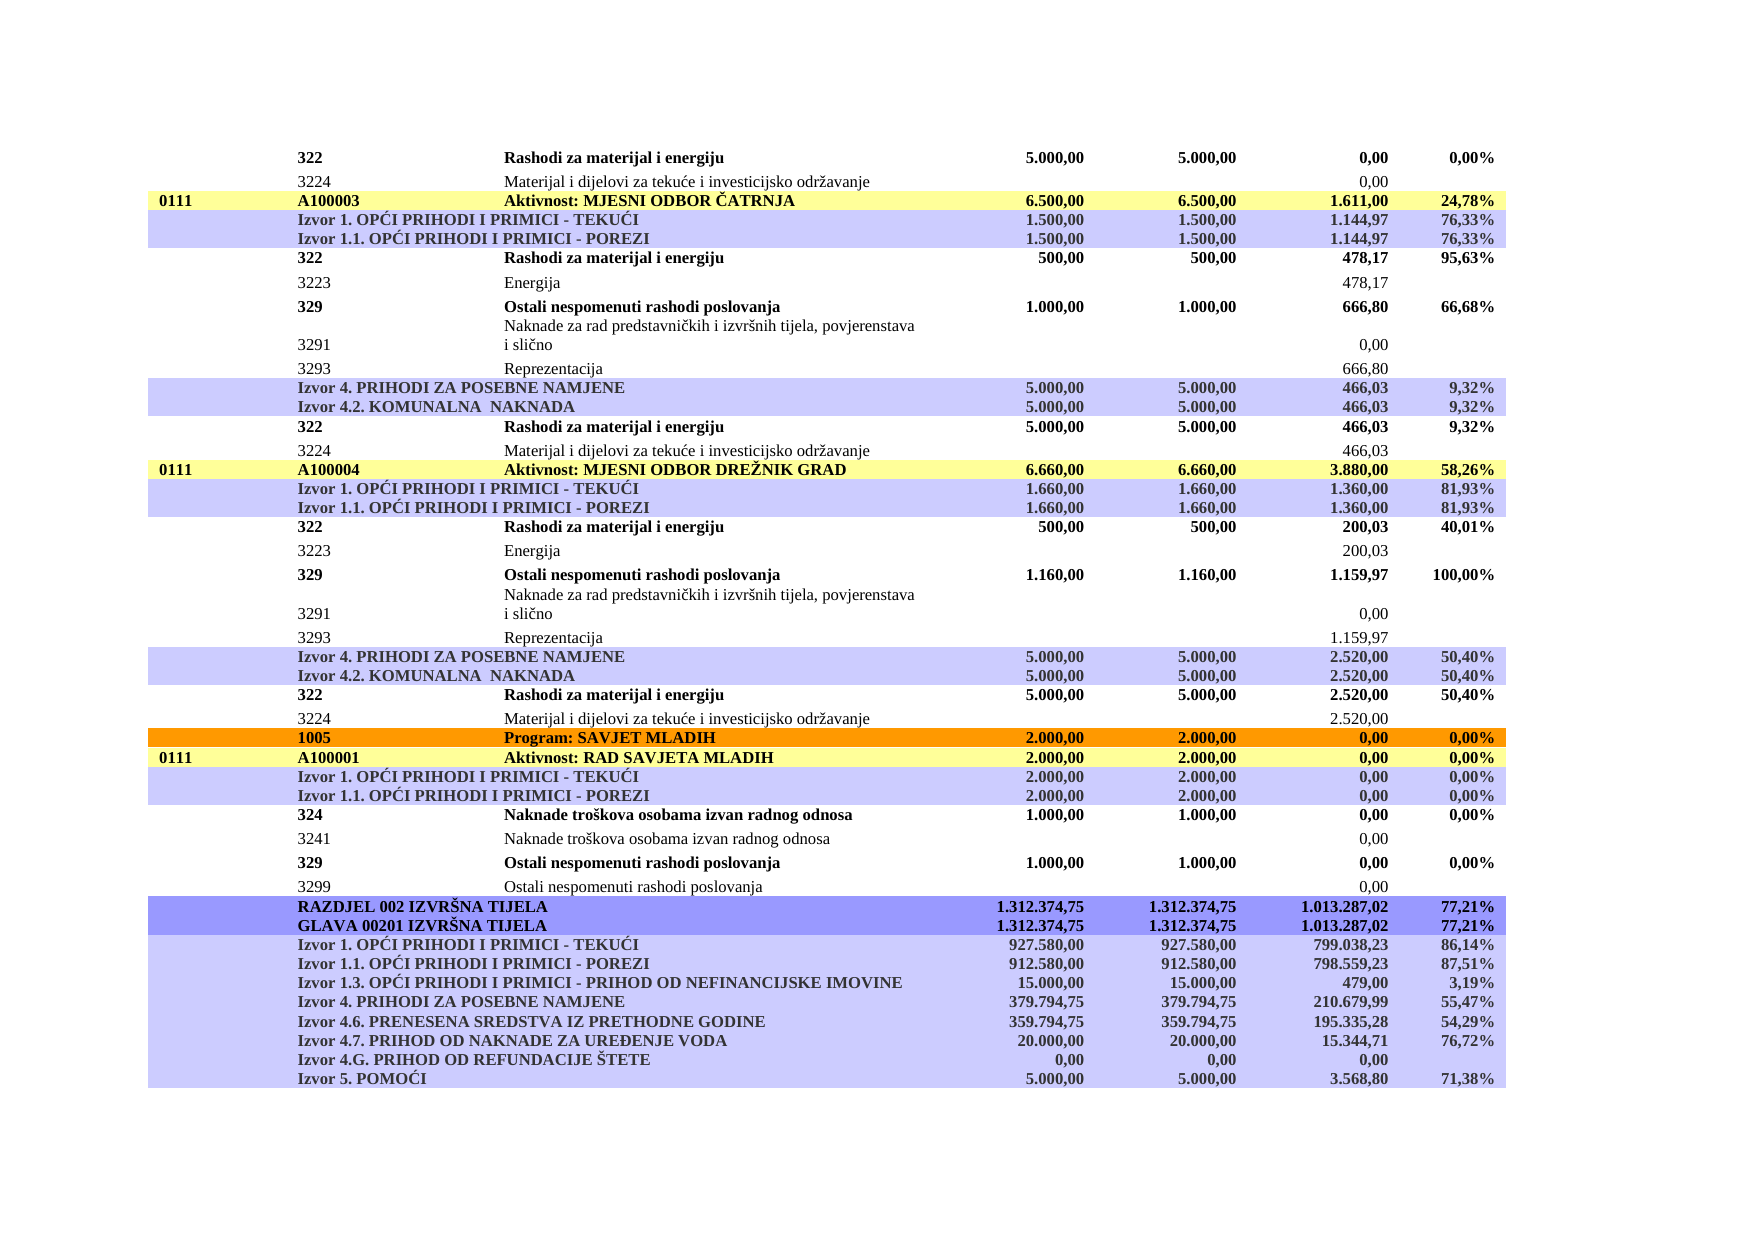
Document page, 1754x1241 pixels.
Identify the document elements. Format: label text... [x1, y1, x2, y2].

table_cell 50,40% [1399, 647, 1506, 666]
table_cell Naknade za rad predstavničkih i izvršnih tijela, povjerenstava i slično [493, 584, 929, 623]
table_cell 0,00% [1399, 786, 1506, 805]
table_cell 1.312.374,75 [1095, 916, 1247, 935]
table_cell 1.144,97 [1247, 210, 1399, 229]
table_cell 200,03 [1247, 536, 1399, 560]
table_cell 798.559,23 [1247, 954, 1399, 973]
table_cell 3.568,80 [1247, 1069, 1399, 1088]
table_cell 359.794,75 [1095, 1011, 1247, 1031]
table_cell 5.000,00 [929, 647, 1095, 666]
table_cell Izvor 1. OPĆI PRIHODI I PRIMICI - TEKUĆI [286, 767, 929, 786]
table_cell 76,33% [1399, 229, 1506, 248]
table_cell 66,68% [1399, 292, 1506, 316]
table_cell [148, 896, 286, 916]
table_cell 478,17 [1247, 268, 1399, 292]
table_cell 3293 [286, 354, 493, 378]
table_cell 20.000,00 [1095, 1031, 1247, 1050]
table_cell [148, 536, 286, 560]
table_cell Aktivnost: MJESNI ODBOR DREŽNIK GRAD [493, 460, 929, 479]
table_cell Rashodi za materijal i energiju [493, 685, 929, 704]
table_cell Izvor 1.1. OPĆI PRIHODI I PRIMICI - POREZI [286, 229, 929, 248]
table_cell [1095, 704, 1247, 728]
table_cell [148, 647, 286, 666]
table_cell 322 [286, 416, 493, 436]
table_cell 2.000,00 [929, 767, 1095, 786]
table_cell [148, 560, 286, 584]
table_cell [1399, 316, 1506, 354]
table_cell 0,00 [1247, 786, 1399, 805]
table_cell 1.660,00 [929, 498, 1095, 517]
table_cell 50,40% [1399, 666, 1506, 685]
table_cell 0,00 [1247, 1050, 1399, 1069]
table_cell [148, 666, 286, 685]
table_cell 0,00 [929, 1050, 1095, 1069]
table_cell [1399, 824, 1506, 848]
table_cell Aktivnost: MJESNI ODBOR ČATRNJA [493, 191, 929, 210]
table_cell 5.000,00 [1095, 416, 1247, 436]
table_cell 5.000,00 [1095, 647, 1247, 666]
table_cell Rashodi za materijal i energiju [493, 248, 929, 267]
table_cell A100001 [286, 748, 493, 767]
table_cell 40,01% [1399, 517, 1506, 536]
table_cell 50,40% [1399, 685, 1506, 704]
table_cell 5.000,00 [1095, 666, 1247, 685]
table_cell Ostali nespomenuti rashodi poslovanja [493, 560, 929, 584]
table_cell 1.160,00 [929, 560, 1095, 584]
table_cell [148, 1011, 286, 1031]
table_cell 76,33% [1399, 210, 1506, 229]
table_cell 24,78% [1399, 191, 1506, 210]
table_cell 322 [286, 517, 493, 536]
table_cell 15.344,71 [1247, 1031, 1399, 1050]
table_cell 210.679,99 [1247, 992, 1399, 1011]
table_cell 2.000,00 [1095, 786, 1247, 805]
table_cell [148, 767, 286, 786]
table_cell [929, 354, 1095, 378]
table_cell Izvor 1.3. OPĆI PRIHODI I PRIMICI - PRIHOD OD NEFINANCIJSKE IMOVINE [286, 973, 929, 992]
table_cell 3291 [286, 584, 493, 623]
table_cell 322 [286, 148, 493, 167]
table_cell RAZDJEL 002 IZVRŠNA TIJELA [286, 896, 929, 916]
table_cell 1.000,00 [1095, 805, 1247, 824]
table_cell 466,03 [1247, 436, 1399, 459]
table_cell 500,00 [1095, 248, 1247, 267]
table_cell Izvor 4.2. KOMUNALNA NAKNADA [286, 666, 929, 685]
table_cell 5.000,00 [1095, 397, 1247, 416]
table_cell 77,21% [1399, 896, 1506, 916]
table_cell [148, 498, 286, 517]
table_cell [148, 848, 286, 872]
table_cell 479,00 [1247, 973, 1399, 992]
table_cell 2.000,00 [1095, 767, 1247, 786]
table_cell [148, 479, 286, 498]
table_cell [148, 623, 286, 647]
table_cell Ostali nespomenuti rashodi poslovanja [493, 872, 929, 896]
table_cell 359.794,75 [929, 1011, 1095, 1031]
table_cell 1.000,00 [1095, 292, 1247, 316]
table_cell 1.159,97 [1247, 560, 1399, 584]
table_cell [148, 248, 286, 267]
table_cell 912.580,00 [929, 954, 1095, 973]
table_cell 666,80 [1247, 354, 1399, 378]
table_cell 1.159,97 [1247, 623, 1399, 647]
table_cell A100004 [286, 460, 493, 479]
table_cell [148, 1069, 286, 1088]
table_cell 3223 [286, 268, 493, 292]
table_cell 81,93% [1399, 498, 1506, 517]
table_cell [148, 872, 286, 896]
table_cell 20.000,00 [929, 1031, 1095, 1050]
table_cell 0,00% [1399, 767, 1506, 786]
table_cell [148, 685, 286, 704]
table_cell 1.000,00 [1095, 848, 1247, 872]
table_cell Rashodi za materijal i energiju [493, 148, 929, 167]
table_cell 0,00% [1399, 848, 1506, 872]
table_cell [1399, 1050, 1506, 1069]
table_cell 0,00 [1247, 872, 1399, 896]
table_cell Izvor 1.1. OPĆI PRIHODI I PRIMICI - POREZI [286, 954, 929, 973]
table_cell 71,38% [1399, 1069, 1506, 1088]
table_cell 9,32% [1399, 378, 1506, 397]
table_cell 3,19% [1399, 973, 1506, 992]
table_cell 0,00 [1247, 167, 1399, 191]
table_cell Materijal i dijelovi za tekuće i investicijsko održavanje [493, 704, 929, 728]
table_cell 1.660,00 [929, 479, 1095, 498]
table_cell 500,00 [929, 248, 1095, 267]
table_cell [1095, 824, 1247, 848]
table_cell 329 [286, 848, 493, 872]
table_cell 87,51% [1399, 954, 1506, 973]
table_cell 3.880,00 [1247, 460, 1399, 479]
table_cell [1095, 584, 1247, 623]
table_cell 0,00% [1399, 805, 1506, 824]
table_cell Rashodi za materijal i energiju [493, 416, 929, 436]
table_cell 2.000,00 [1095, 728, 1247, 747]
table_cell [1095, 623, 1247, 647]
table_cell 329 [286, 560, 493, 584]
table_cell 1.160,00 [1095, 560, 1247, 584]
table_cell Izvor 1. OPĆI PRIHODI I PRIMICI - TEKUĆI [286, 210, 929, 229]
table_cell 2.520,00 [1247, 685, 1399, 704]
table_cell 0,00 [1247, 148, 1399, 167]
table_cell [1399, 436, 1506, 459]
table_cell 0,00% [1399, 748, 1506, 767]
table_cell [148, 786, 286, 805]
table_cell Izvor 4.G. PRIHOD OD REFUNDACIJE ŠTETE [286, 1050, 929, 1069]
table_cell Izvor 5. POMOĆI [286, 1069, 929, 1088]
table_cell 0,00 [1247, 584, 1399, 623]
table_cell 466,03 [1247, 416, 1399, 436]
table_cell Izvor 1. OPĆI PRIHODI I PRIMICI - TEKUĆI [286, 479, 929, 498]
table_cell 1.500,00 [1095, 229, 1247, 248]
table_cell [148, 378, 286, 397]
table_cell 1.360,00 [1247, 498, 1399, 517]
table_cell [1095, 872, 1247, 896]
table_cell 2.000,00 [929, 786, 1095, 805]
table_cell 5.000,00 [929, 685, 1095, 704]
table_cell [1399, 536, 1506, 560]
table_cell 3223 [286, 536, 493, 560]
table_cell 500,00 [929, 517, 1095, 536]
table_cell 927.580,00 [929, 935, 1095, 954]
table_cell 1.660,00 [1095, 480, 1247, 498]
table_cell [1095, 536, 1247, 560]
table_cell 9,32% [1399, 397, 1506, 416]
table_cell Aktivnost: RAD SAVJETA MLADIH [493, 748, 929, 767]
table_cell Energija [493, 268, 929, 292]
table_cell 1.312.374,75 [929, 896, 1095, 916]
table_cell [148, 805, 286, 824]
table_cell 6.500,00 [929, 191, 1095, 210]
table_cell 3224 [286, 436, 493, 459]
table_cell [148, 397, 286, 416]
table_cell 1.500,00 [1095, 210, 1247, 229]
table_cell 3241 [286, 824, 493, 848]
table_cell [1399, 623, 1506, 647]
table_cell 100,00% [1399, 560, 1506, 584]
table_cell [148, 1050, 286, 1069]
table_cell A100003 [286, 191, 493, 210]
table_cell 1.500,00 [929, 229, 1095, 248]
table_cell [148, 935, 286, 954]
table_cell [148, 584, 286, 623]
table_cell 3293 [286, 623, 493, 647]
table_cell 3291 [286, 316, 493, 354]
table_cell [148, 436, 286, 459]
table_cell [929, 584, 1095, 623]
table_cell [929, 824, 1095, 848]
table_cell 799.038,23 [1247, 935, 1399, 954]
table_cell 0,00 [1247, 728, 1399, 747]
table_cell Energija [493, 536, 929, 560]
table_cell 5.000,00 [1095, 148, 1247, 167]
table_cell 322 [286, 248, 493, 267]
table_cell [148, 210, 286, 229]
table_cell 329 [286, 292, 493, 316]
table_cell 666,80 [1247, 292, 1399, 316]
table_cell 81,93% [1399, 479, 1506, 498]
table_cell 379.794,75 [1095, 992, 1247, 1011]
table_cell 2.000,00 [929, 748, 1095, 767]
table_cell Izvor 4. PRIHODI ZA POSEBNE NAMJENE [286, 647, 929, 666]
table_cell [148, 316, 286, 354]
table_cell 54,29% [1399, 1011, 1506, 1031]
table_cell 86,14% [1399, 935, 1506, 954]
table_cell 0,00% [1399, 148, 1506, 167]
table_cell 1.000,00 [929, 292, 1095, 316]
table_cell [1399, 354, 1506, 378]
table_cell 478,17 [1247, 248, 1399, 267]
table_cell 379.794,75 [929, 992, 1095, 1011]
table_cell 0111 [148, 191, 286, 210]
table_cell [148, 268, 286, 292]
table_cell [1399, 584, 1506, 623]
table_cell [929, 167, 1095, 191]
table_cell Naknade za rad predstavničkih i izvršnih tijela, povjerenstava i slično [493, 316, 929, 354]
table_cell [1399, 167, 1506, 191]
table_cell 5.000,00 [929, 416, 1095, 436]
table_cell 195.335,28 [1247, 1011, 1399, 1031]
table_cell 0,00 [1247, 805, 1399, 824]
table_cell 500,00 [1095, 517, 1247, 536]
table_cell Program: SAVJET MLADIH [493, 728, 929, 747]
table_cell 6.660,00 [929, 460, 1095, 479]
table_cell 0,00 [1247, 748, 1399, 767]
table_cell 55,47% [1399, 992, 1506, 1011]
table_cell [929, 872, 1095, 896]
table_cell 1005 [286, 728, 493, 747]
table_cell 324 [286, 805, 493, 824]
table_cell 1.144,97 [1247, 229, 1399, 248]
table_cell 0,00% [1399, 728, 1506, 747]
table_cell 76,72% [1399, 1031, 1506, 1050]
table_cell Izvor 4. PRIHODI ZA POSEBNE NAMJENE [286, 992, 929, 1011]
table_cell [148, 167, 286, 191]
table_cell 0111 [148, 460, 286, 479]
table_cell GLAVA 00201 IZVRŠNA TIJELA [286, 916, 929, 935]
table_cell [1095, 268, 1247, 292]
table_cell Izvor 4.7. PRIHOD OD NAKNADE ZA UREĐENJE VODA [286, 1031, 929, 1050]
table_cell 1.360,00 [1247, 479, 1399, 498]
table_cell 1.000,00 [929, 848, 1095, 872]
table_cell Izvor 1. OPĆI PRIHODI I PRIMICI - TEKUĆI [286, 935, 929, 954]
table_cell [148, 916, 286, 935]
table_cell [148, 1031, 286, 1050]
table_cell Ostali nespomenuti rashodi poslovanja [493, 848, 929, 872]
table_cell Izvor 4.6. PRENESENA SREDSTVA IZ PRETHODNE GODINE [286, 1011, 929, 1031]
table_cell 5.000,00 [929, 378, 1095, 397]
table_cell 5.000,00 [929, 1069, 1095, 1088]
table_cell 2.000,00 [929, 728, 1095, 747]
table_cell 3224 [286, 704, 493, 728]
table_cell [929, 316, 1095, 354]
table_cell 2.520,00 [1247, 704, 1399, 728]
table_cell [148, 517, 286, 536]
table_cell 77,21% [1399, 916, 1506, 935]
table_cell Materijal i dijelovi za tekuće i investicijsko održavanje [493, 167, 929, 191]
table_cell [148, 354, 286, 378]
table_cell 200,03 [1247, 517, 1399, 536]
table_cell 5.000,00 [1095, 685, 1247, 704]
table_cell [148, 992, 286, 1011]
table_cell 3224 [286, 167, 493, 191]
table_cell Izvor 1.1. OPĆI PRIHODI I PRIMICI - POREZI [286, 786, 929, 805]
table_cell 0111 [148, 748, 286, 767]
table_cell Izvor 4.2. KOMUNALNA NAKNADA [286, 397, 929, 416]
table_cell 466,03 [1247, 378, 1399, 397]
table_cell Reprezentacija [493, 354, 929, 378]
table_cell 0,00 [1247, 767, 1399, 786]
table_cell [1399, 872, 1506, 896]
table_cell 5.000,00 [1095, 378, 1247, 397]
table_cell 15.000,00 [1095, 973, 1247, 992]
table_cell Materijal i dijelovi za tekuće i investicijsko održavanje [493, 436, 929, 459]
table_cell 912.580,00 [1095, 954, 1247, 973]
table_cell [929, 623, 1095, 647]
table_cell 95,63% [1399, 248, 1506, 267]
table_cell [148, 704, 286, 728]
table_cell [148, 416, 286, 436]
table_cell [148, 229, 286, 248]
table_cell 0,00 [1247, 848, 1399, 872]
table_cell [148, 148, 286, 167]
table_cell 1.312.374,75 [1095, 896, 1247, 916]
table_cell 0,00 [1095, 1050, 1247, 1069]
table_cell [929, 704, 1095, 728]
table_cell Reprezentacija [493, 623, 929, 647]
table_cell Naknade troškova osobama izvan radnog odnosa [493, 824, 929, 848]
table_cell Ostali nespomenuti rashodi poslovanja [493, 292, 929, 316]
table_cell [929, 436, 1095, 459]
table_cell Naknade troškova osobama izvan radnog odnosa [493, 805, 929, 824]
table_cell 1.611,00 [1247, 191, 1399, 210]
table_cell 6.660,00 [1095, 460, 1247, 479]
table_cell 6.500,00 [1095, 191, 1247, 210]
table_cell 58,26% [1399, 460, 1506, 479]
table_cell 2.520,00 [1247, 647, 1399, 666]
table_cell [1095, 167, 1247, 191]
table_cell [1095, 316, 1247, 354]
table_cell [929, 536, 1095, 560]
table_cell 1.312.374,75 [929, 916, 1095, 935]
table_cell 5.000,00 [929, 148, 1095, 167]
table_cell 1.013.287,02 [1247, 916, 1399, 935]
table_cell [148, 728, 286, 747]
table_cell 0,00 [1247, 824, 1399, 848]
table_cell [1095, 354, 1247, 378]
table_cell [1399, 268, 1506, 292]
table_cell [148, 973, 286, 992]
table_cell 0,00 [1247, 316, 1399, 354]
table_cell 1.500,00 [929, 210, 1095, 229]
table_cell 3299 [286, 872, 493, 896]
table_cell Rashodi za materijal i energiju [493, 517, 929, 536]
table_cell Izvor 4. PRIHODI ZA POSEBNE NAMJENE [286, 378, 929, 397]
table_cell 5.000,00 [929, 666, 1095, 685]
table_cell Izvor 1.1. OPĆI PRIHODI I PRIMICI - POREZI [286, 498, 929, 517]
table_cell [1399, 704, 1506, 728]
table_cell 1.660,00 [1095, 498, 1247, 517]
table_cell 15.000,00 [929, 973, 1095, 992]
table_cell [148, 292, 286, 316]
table_cell [929, 268, 1095, 292]
table_cell 2.000,00 [1095, 748, 1247, 767]
table_cell 1.013.287,02 [1247, 896, 1399, 916]
table_cell 927.580,00 [1095, 935, 1247, 954]
table_cell [148, 824, 286, 848]
table_cell 322 [286, 685, 493, 704]
table_cell [1095, 436, 1247, 459]
table_cell 1.000,00 [929, 805, 1095, 824]
table_cell 466,03 [1247, 397, 1399, 416]
table_cell 9,32% [1399, 416, 1506, 436]
table_cell 2.520,00 [1247, 666, 1399, 685]
table_cell 5.000,00 [1095, 1069, 1247, 1088]
table_cell [148, 954, 286, 973]
table_cell 5.000,00 [929, 397, 1095, 416]
